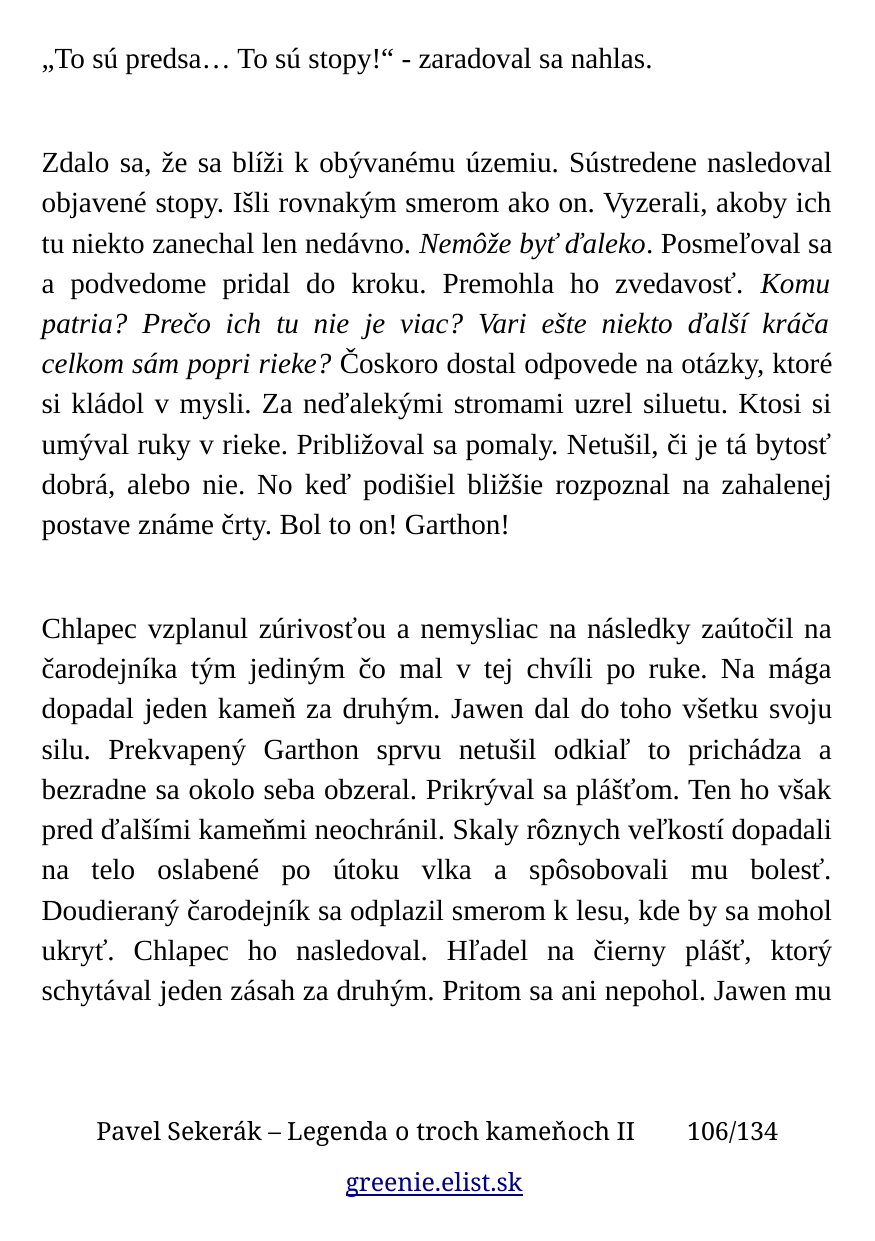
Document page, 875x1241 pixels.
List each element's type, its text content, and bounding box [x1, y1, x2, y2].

text „To sú predsa… To sú stopy!“ - zaradoval sa nahlas. [41, 41, 833, 75]
text Zdalo sa, že sa blíži k obývanému územiu. Sústredene nasledoval objavené stopy. Išli rovnakým smerom ako on. Vyzerali, akoby ich tu niekto zanechal len nedávno. Nemôže byť ďaleko. Posmeľoval sa a podvedome pridal do kroku. Premohla ho zvedavosť. Komu patria? Prečo ich tu nie je viac? Vari ešte niekto ďalší kráča celkom sám popri rieke? Čoskoro dostal odpovede na otázky, ktoré si kládol v mysli. Za neďalekými stromami uzrel siluetu. Ktosi si umýval ruky v rieke. Približoval sa pomaly. Netušil, či je tá bytosť dobrá, alebo nie. No keď podišiel bližšie rozpoznal na zahalenej postave známe črty. Bol to on! Garthon! [41, 145, 833, 541]
text Chlapec vzplanul zúrivosťou a nemysliac na následky zaútočil na čarodejníka tým jediným čo mal v tej chvíli po ruke. Na mága dopadal jeden kameň za druhým. Jawen dal do toho všetku svoju silu. Prekvapený Garthon sprvu netušil odkiaľ to prichádza a bezradne sa okolo seba obzeral. Prikrýval sa plášťom. Ten ho však pred ďalšími kameňmi neochránil. Skaly rôznych veľkostí dopadali na telo oslabené po útoku vlka a spôsobovali mu bolesť. Doudieraný čarodejník sa odplazil smerom k lesu, kde by sa mohol ukryť. Chlapec ho nasledoval. Hľadel na čierny plášť, ktorý schytával jeden zásah za druhým. Pritom sa ani nepohol. Jawen mu [41, 611, 833, 1007]
